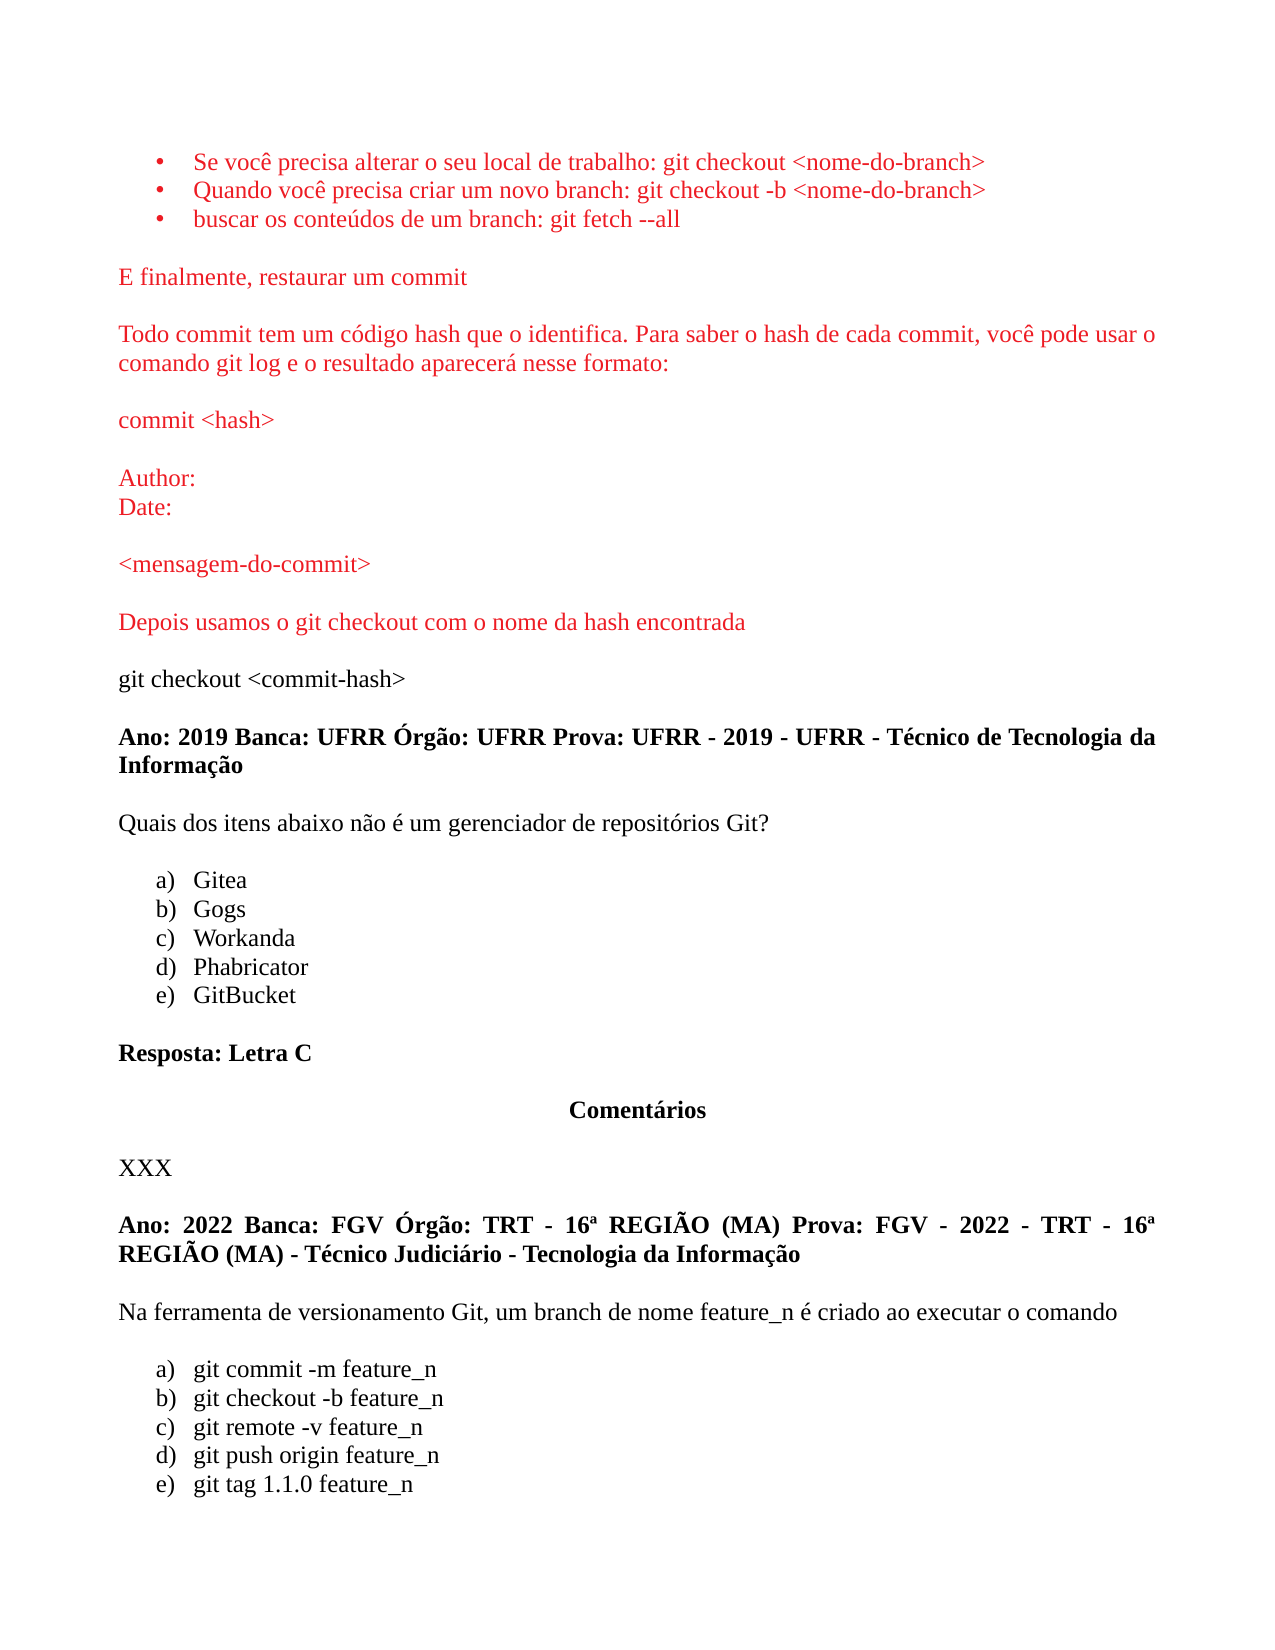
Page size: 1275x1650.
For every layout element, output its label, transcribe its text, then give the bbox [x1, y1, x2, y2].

text XXX [118, 1153, 1157, 1182]
text Todo commit tem um código hash que o identifica. Para saber o hash de cada commit, você pode usar o comando git log e o resultado aparecerá nesse formato: [118, 319, 1157, 377]
list Se você precisa alterar o seu local de trabalho: git checkout <nome-do-branch> [156, 147, 1157, 176]
text Comentários [118, 1096, 1157, 1124]
text Date: [118, 492, 1157, 521]
list Quando você precisa criar um novo branch: git checkout -b <nome-do-branch> [156, 176, 1157, 204]
text Author: [118, 463, 1157, 492]
list git push origin feature_n [156, 1441, 1157, 1469]
list git commit -m feature_n [156, 1354, 1157, 1383]
list git checkout -b feature_n [156, 1383, 1157, 1412]
list Phabricator [156, 952, 1157, 981]
list git tag 1.1.0 feature_n [156, 1469, 1157, 1498]
list git remote -v feature_n [156, 1412, 1157, 1441]
text Quais dos itens abaixo não é um gerenciador de repositórios Git? [118, 808, 1157, 837]
list Workanda [156, 923, 1157, 952]
text E finalmente, restaurar um commit [118, 262, 1157, 291]
text git checkout <commit-hash> [118, 664, 1157, 693]
text Depois usamos o git checkout com o nome da hash encontrada [118, 607, 1157, 636]
text Ano: 2019 Banca: UFRR Órgão: UFRR Prova: UFRR - 2019 - UFRR - Técnico de Tecnologia da Informação [118, 722, 1157, 779]
text commit <hash> [118, 406, 1157, 434]
text Ano: 2022 Banca: FGV Órgão: TRT - 16ª REGIÃO (MA) Prova: FGV - 2022 - TRT - 16ª REGIÃO (MA) - Técnico Judiciário - Tecnologia da Informação [118, 1211, 1157, 1268]
list Gogs [156, 894, 1157, 923]
list Gitea [156, 866, 1157, 894]
text <mensagem-do-commit> [118, 549, 1157, 578]
list GitBucket [156, 981, 1157, 1009]
text Resposta: Letra C [118, 1038, 1157, 1067]
text Na ferramenta de versionamento Git, um branch de nome feature_n é criado ao executar o comando [118, 1297, 1157, 1326]
list buscar os conteúdos de um branch: git fetch --all [156, 204, 1157, 233]
